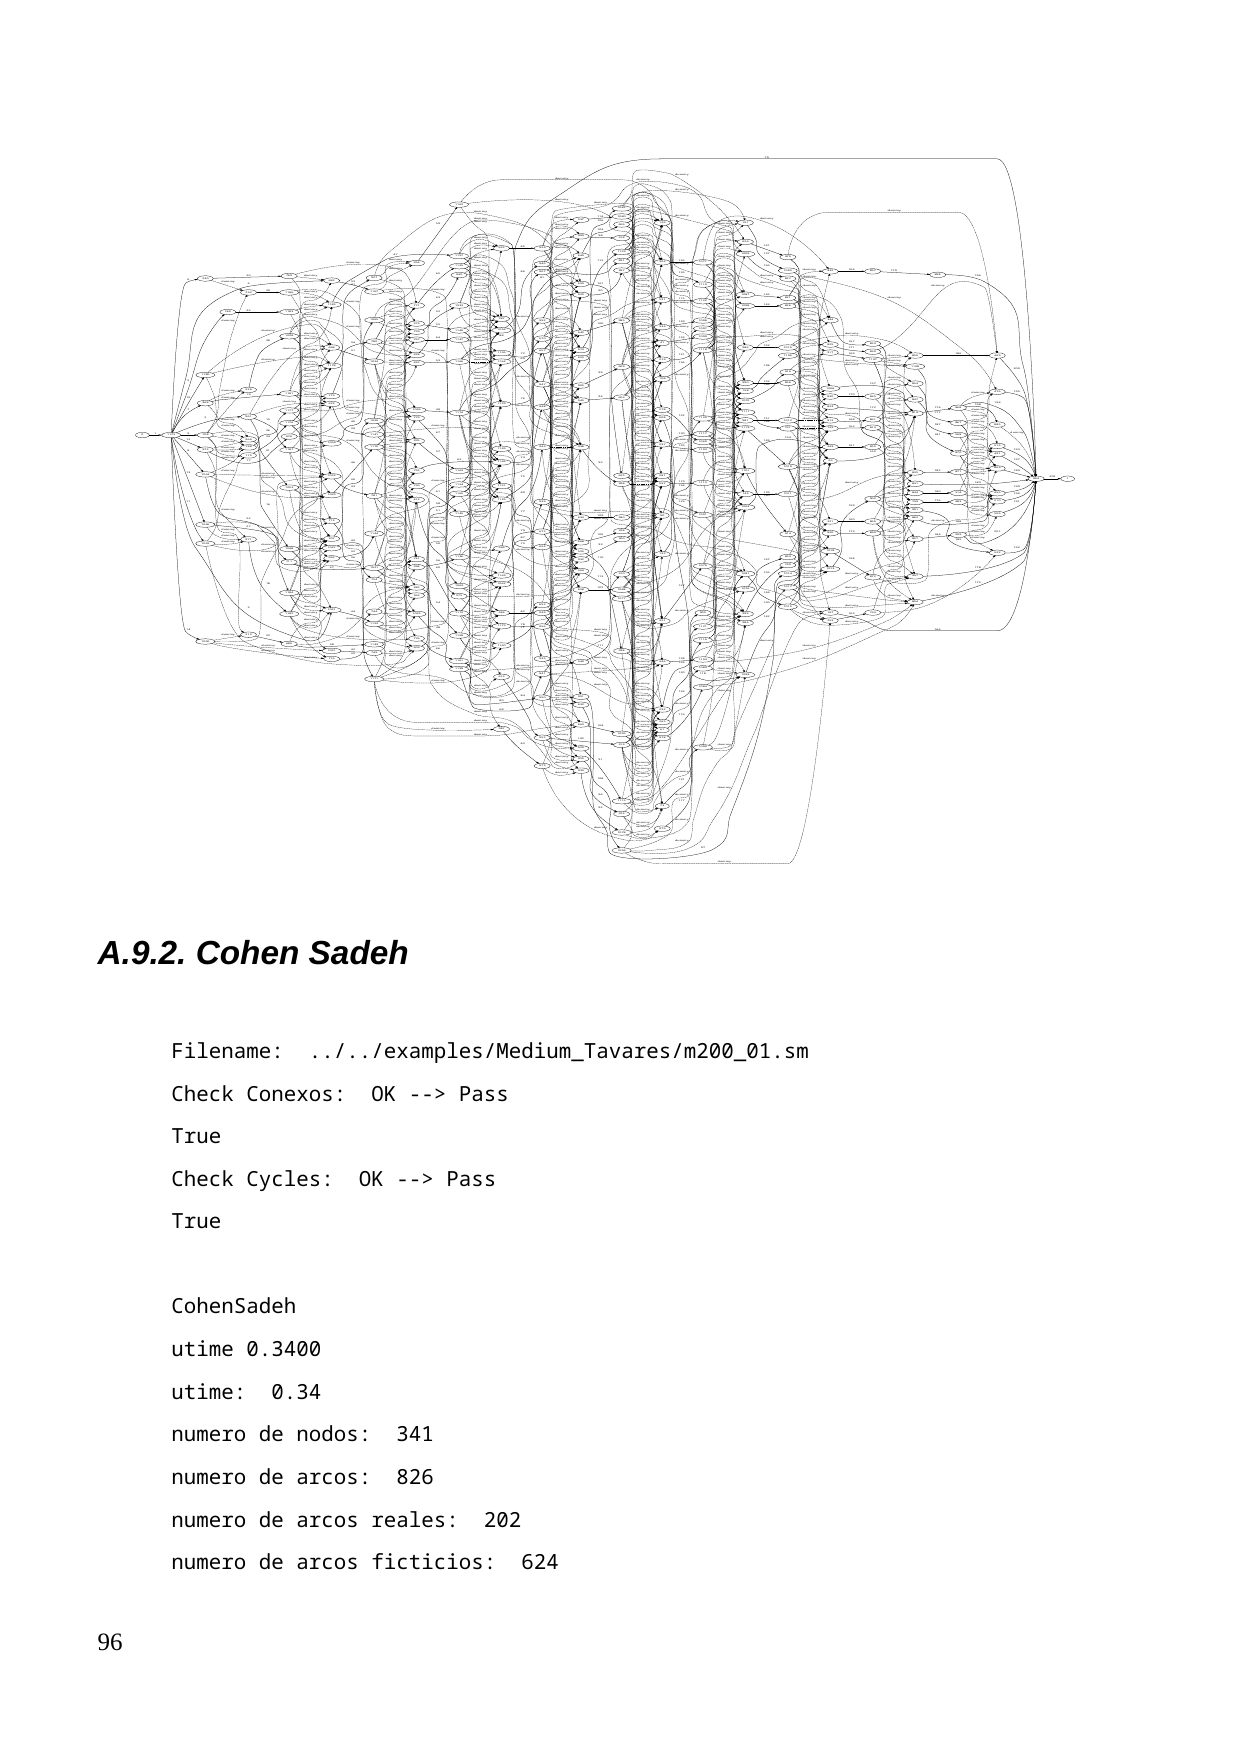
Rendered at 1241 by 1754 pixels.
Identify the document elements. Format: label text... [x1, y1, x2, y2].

text CohenSadeh [171, 1292, 1113, 1320]
text numero de arcos ficticios: 624 [171, 1547, 1113, 1576]
text numero de nodos: 341 [171, 1419, 1113, 1448]
text Check Conexos: OK --> Pass [171, 1079, 1113, 1107]
text utime 0.3400 [171, 1334, 1113, 1363]
text numero de arcos reales: 202 [171, 1505, 1113, 1533]
text Filename: ../../examples/Medium_Tavares/m200_01.sm [171, 1036, 1113, 1064]
text utime: 0.34 [171, 1377, 1113, 1405]
text Check Cycles: OK --> Pass [171, 1164, 1113, 1192]
text True [171, 1121, 1113, 1150]
text True [171, 1206, 1113, 1235]
text numero de arcos: 826 [171, 1462, 1113, 1491]
subtitle Cohen Sadeh [97, 933, 1113, 971]
